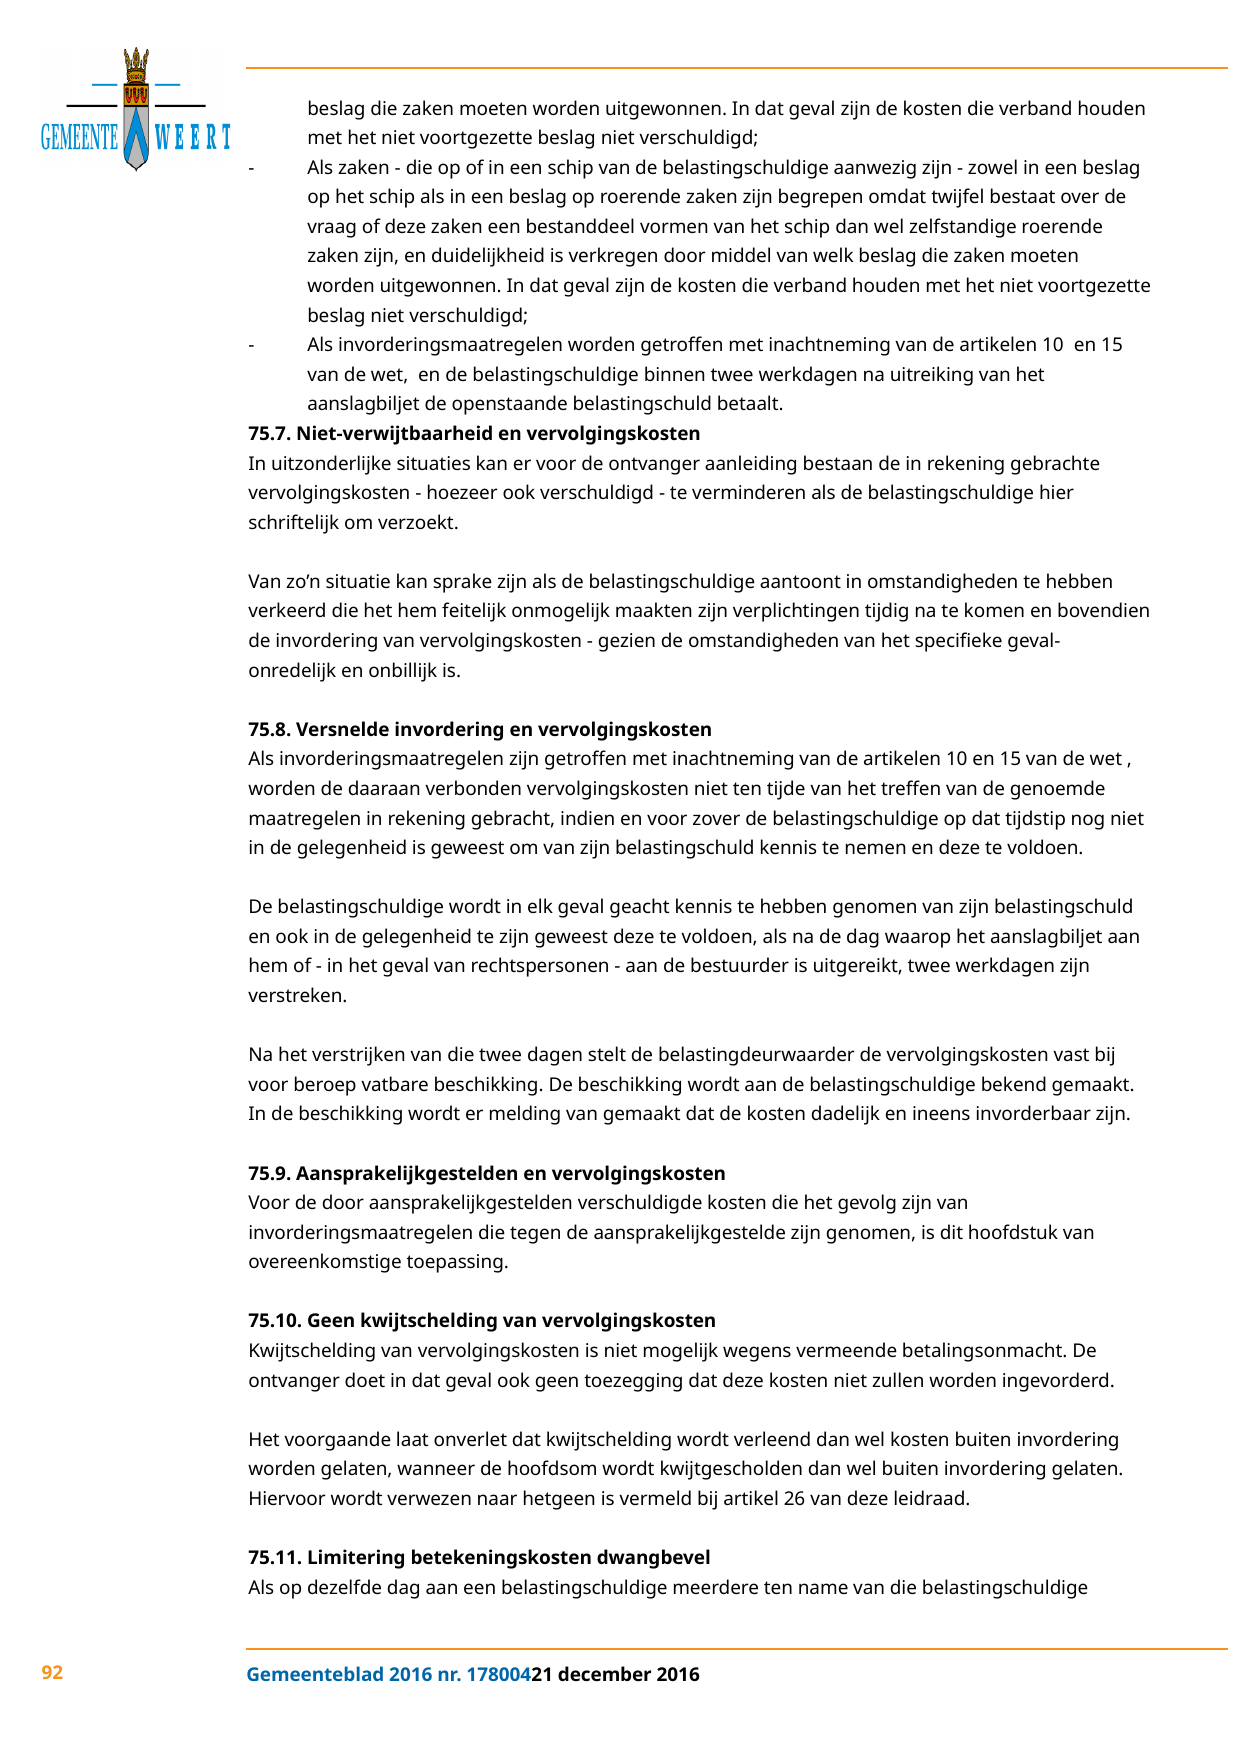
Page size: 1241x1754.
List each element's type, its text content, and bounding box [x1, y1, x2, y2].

text Van zo’n situatie kan sprake zijn als de belastingschuldige aantoont in omstandigheden te hebben verkeerd die het hem feitelijk onmogelijk maakten zijn verplichtingen tijdig na te komen en bovendien de invordering van vervolgingskosten - gezien de omstandigheden van het specifieke geval- onredelijk en onbillijk is. [248, 568, 1152, 683]
text In uitzonderlijke situaties kan er voor de ontvanger aanleiding bestaan de in rekening gebrachte vervolgingskosten - hoezeer ook verschuldigd - te verminderen als de belastingschuldige hier schriftelijk om verzoekt. [248, 450, 1152, 535]
text 75.11. Limitering betekeningskosten dwangbevel [248, 1544, 1152, 1570]
text Als invorderingsmaatregelen zijn getroffen met inachtneming van de artikelen 10 en 15 van de wet , worden de daaraan verbonden vervolgingskosten niet ten tijde van het treffen van de genoemde maatregelen in rekening gebracht, indien en voor zover de belastingschuldige op dat tijdstip nog niet in de gelegenheid is geweest om van zijn belastingschuld kennis te nemen en deze te voldoen. [248, 746, 1152, 860]
text Kwijtschelding van vervolgingskosten is niet mogelijk wegens vermeende betalingsonmacht. De ontvanger doet in dat geval ook geen toezegging dat deze kosten niet zullen worden ingevorderd. [248, 1337, 1152, 1393]
text 75.10. Geen kwijtschelding van vervolgingskosten [248, 1308, 1152, 1333]
list Als zaken - die op of in een schip van de belastingschuldige aanwezig zijn - zowel in een beslag op het schip als in een beslag op roerende zaken zijn begrepen omdat twijfel bestaat over de vraag of deze zaken een bestanddeel vormen van het schip dan wel zelfstandige roerende zaken zijn, en duidelijkheid is verkregen door middel van welk beslag die zaken moeten worden uitgewonnen. In dat geval zijn de kosten die verband houden met het niet voortgezette beslag niet verschuldigd; [248, 154, 1152, 328]
picture [41, 47, 231, 172]
text Als op dezelfde dag aan een belastingschuldige meerdere ten name van die belastingschuldige [248, 1574, 1152, 1600]
text 75.7. Niet-verwijtbaarheid en vervolgingskosten [248, 420, 1152, 446]
text Voor de door aansprakelijkgestelden verschuldigde kosten die het gevolg zijn van invorderingsmaatregelen die tegen de aansprakelijkgestelde zijn genomen, is dit hoofdstuk van overeenkomstige toepassing. [248, 1189, 1152, 1274]
text 75.9. Aansprakelijkgestelden en vervolgingskosten [248, 1160, 1152, 1186]
text 75.8. Versnelde invordering en vervolgingskosten [248, 716, 1152, 742]
list beslag die zaken moeten worden uitgewonnen. In dat geval zijn de kosten die verband houden met het niet voortgezette beslag niet verschuldigd; [248, 95, 1152, 150]
text Na het verstrijken van die twee dagen stelt de belastingdeurwaarder de vervolgingskosten vast bij voor beroep vatbare beschikking. De beschikking wordt aan de belastingschuldige bekend gemaakt. In de beschikking wordt er melding van gemaakt dat de kosten dadelijk en ineens invorderbaar zijn. [248, 1041, 1152, 1126]
text Het voorgaande laat onverlet dat kwijtschelding wordt verleend dan wel kosten buiten invordering worden gelaten, wanneer de hoofdsom wordt kwijtgescholden dan wel buiten invordering gelaten. Hiervoor wordt verwezen naar hetgeen is vermeld bij artikel 26 van deze leidraad. [248, 1426, 1152, 1511]
list Als invorderingsmaatregelen worden getroffen met inachtneming van de artikelen 10 en 15 van de wet, en de belastingschuldige binnen twee werkdagen na uitreiking van het aanslagbiljet de openstaande belastingschuld betaalt. [248, 331, 1152, 416]
text De belastingschuldige wordt in elk geval geacht kennis te hebben genomen van zijn belastingschuld en ook in de gelegenheid te zijn geweest deze te voldoen, als na de dag waarop het aanslagbiljet aan hem of - in het geval van rechtspersonen - aan de bestuurder is uitgereikt, twee werkdagen zijn verstreken. [248, 893, 1152, 1008]
